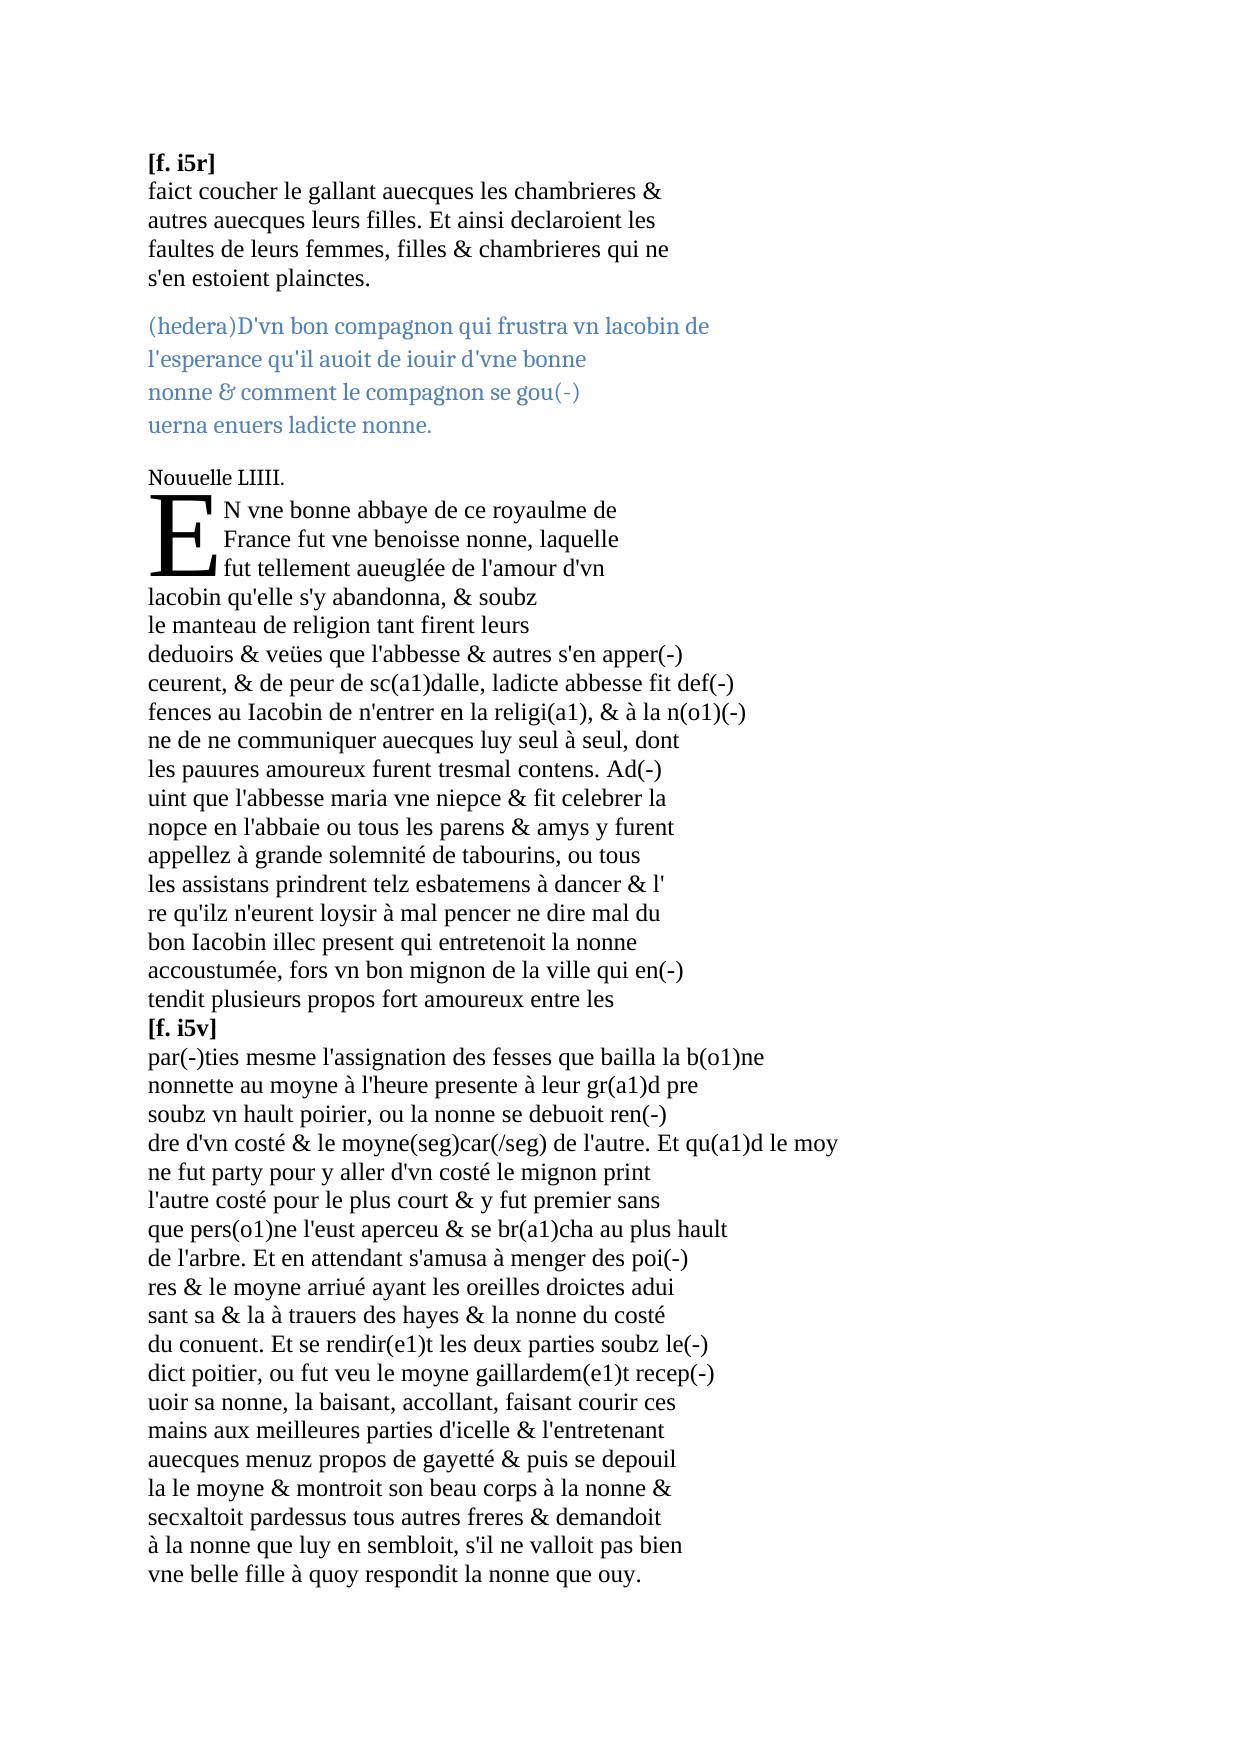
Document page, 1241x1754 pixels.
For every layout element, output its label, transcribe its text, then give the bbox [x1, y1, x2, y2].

text [f. i5r] faict coucher le gallant auecques les chambrieres & autres auecques leurs filles. Et ainsi declaroient les faultes de leurs femmes, filles & chambrieres qui ne s'en estoient plainctes. [148, 148, 1093, 291]
text EN vne bonne abbaye de ce royaulme de France fut vne benoisse nonne, laquelle fut tellement aueuglée de l'amour d'vn lacobin qu'elle s'y abandonna, & soubz le manteau de religion tant firent leurs deduoirs & veües que l'abbesse & autres s'en apper(-) ceurent, & de peur de sc(a1)dalle, ladicte abbesse fit def(-) fences au Iacobin de n'entrer en la religi(a1), & à la n(o1)(-) ne de ne communiquer auecques luy seul à seul, dont les pauures amoureux furent tresmal contens. Ad(-) uint que l'abbesse maria vne niepce & fit celebrer la nopce en l'abbaie ou tous les parens & amys y furent appellez à grande solemnité de tabourins, ou tous les assistans prindrent telz esbatemens à dancer & l' re qu'ilz n'eurent loysir à mal pencer ne dire mal du bon Iacobin illec present qui entretenoit la nonne accoustumée, fors vn bon mignon de la ville qui en(-) tendit plusieurs propos fort amoureux entre les [f. i5v] par(-)ties mesme l'assignation des fesses que bailla la b(o1)ne nonnette au moyne à l'heure presente à leur gr(a1)d pre soubz vn hault poirier, ou la nonne se debuoit ren(-) dre d'vn costé & le moyne(seg)car(/seg) de l'autre. Et qu(a1)d le moy ne fut party pour y aller d'vn costé le mignon print l'autre costé pour le plus court & y fut premier sans que pers(o1)ne l'eust aperceu & se br(a1)cha au plus hault de l'arbre. Et en attendant s'amusa à menger des poi(-) res & le moyne arriué ayant les oreilles droictes adui sant sa & la à trauers des hayes & la nonne du costé du conuent. Et se rendir(e1)t les deux parties soubz le(-) dict poitier, ou fut veu le moyne gaillardem(e1)t recep(-) uoir sa nonne, la baisant, accollant, faisant courir ces mains aux meilleures parties d'icelle & l'entretenant auecques menuz propos de gayetté & puis se depouil la le moyne & montroit son beau corps à la nonne & secxaltoit pardessus tous autres freres & demandoit à la nonne que luy en sembloit, s'il ne valloit pas bien vne belle fille à quoy respondit la nonne que ouy. [148, 495, 1093, 1588]
subtitle (hedera)D'vn bon compagnon qui frustra vn lacobin de l'esperance qu'il auoit de iouir d'vne bonne nonne & comment le compagnon se gou(-) uerna enuers ladicte nonne. [148, 312, 1093, 440]
subtitle Nouuelle LIIII. [148, 465, 1093, 491]
